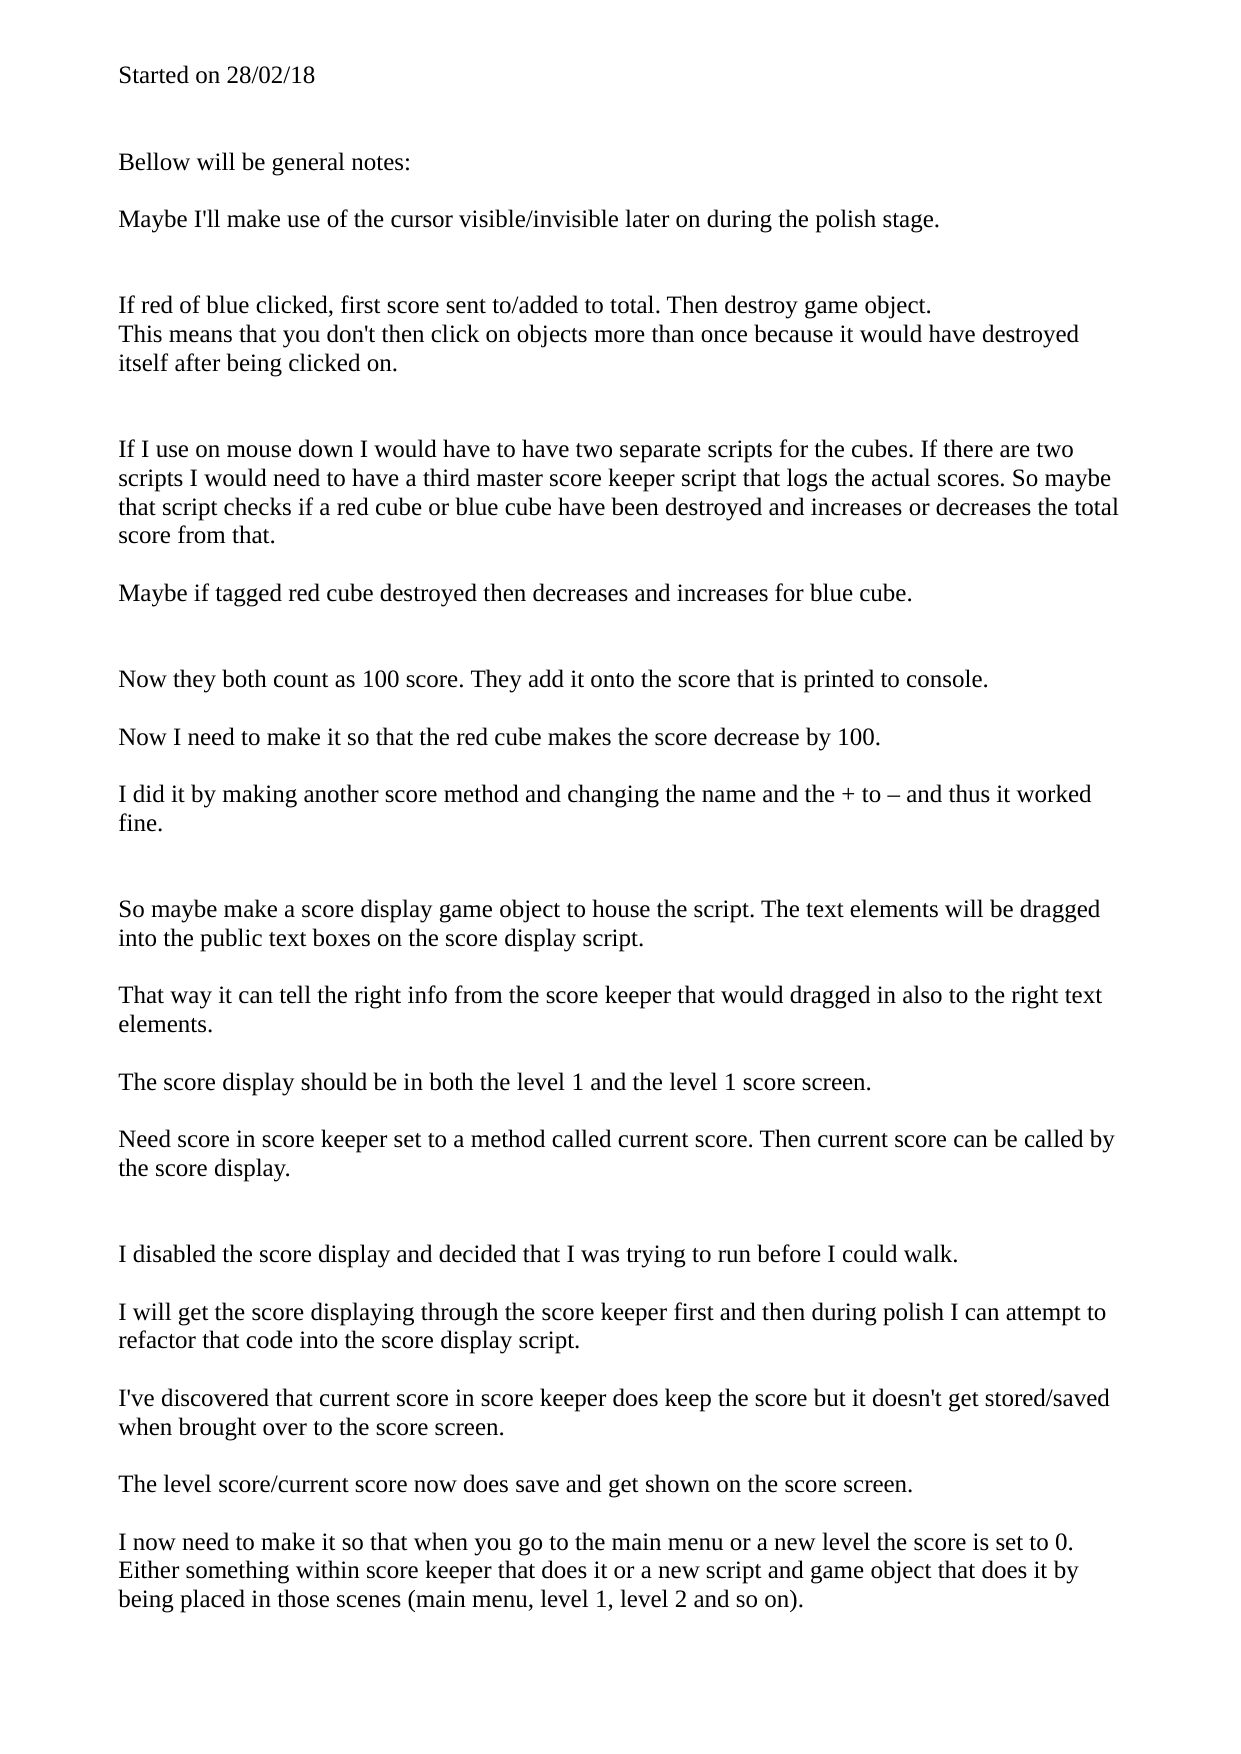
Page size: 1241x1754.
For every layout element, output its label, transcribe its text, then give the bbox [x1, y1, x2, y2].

text I disabled the score display and decided that I was trying to run before I could walk. [118, 1239, 1122, 1268]
text Maybe if tagged red cube destroyed then decreases and increases for blue cube. [118, 578, 1122, 607]
text Maybe I'll make use of the cursor visible/invisible later on during the polish stage. [118, 204, 1122, 233]
text Either something within score keeper that does it or a new script and game object that does it by being placed in those scenes (main menu, level 1, level 2 and so on). [118, 1555, 1122, 1613]
text The score display should be in both the level 1 and the level 1 score screen. [118, 1067, 1122, 1095]
text So maybe make a score display game object to house the script. The text elements will be dragged into the public text boxes on the score display script. [118, 894, 1122, 952]
text I now need to make it so that when you go to the main menu or a new level the score is set to 0. [118, 1527, 1122, 1555]
text I've discovered that current score in score keeper does keep the score but it doesn't get stored/saved when brought over to the score screen. [118, 1383, 1122, 1440]
text Now I need to make it so that the red cube makes the score decrease by 100. [118, 722, 1122, 750]
text The level score/current score now does save and get shown on the score screen. [118, 1469, 1122, 1498]
text That way it can tell the right info from the score keeper that would dragged in also to the right text elements. [118, 980, 1122, 1038]
text If red of blue clicked, first score sent to/added to total. Then destroy game object. [118, 290, 1122, 319]
text I did it by making another score method and changing the name and the + to – and thus it worked fine. [118, 779, 1122, 837]
text This means that you don't then click on objects more than once because it would have destroyed itself after being clicked on. [118, 319, 1122, 377]
text If I use on mouse down I would have to have two separate scripts for the cubes. If there are two scripts I would need to have a third master score keeper script that logs the actual scores. So maybe that script checks if a red cube or blue cube have been destroyed and increases or decreases the total score from that. [118, 434, 1122, 549]
text Need score in score keeper set to a method called current score. Then current score can be called by the score display. [118, 1124, 1122, 1182]
text I will get the score displaying through the score keeper first and then during polish I can attempt to refactor that code into the score display script. [118, 1297, 1122, 1354]
text Now they both count as 100 score. They add it onto the score that is printed to console. [118, 664, 1122, 693]
text Bellow will be general notes: [118, 147, 1122, 175]
